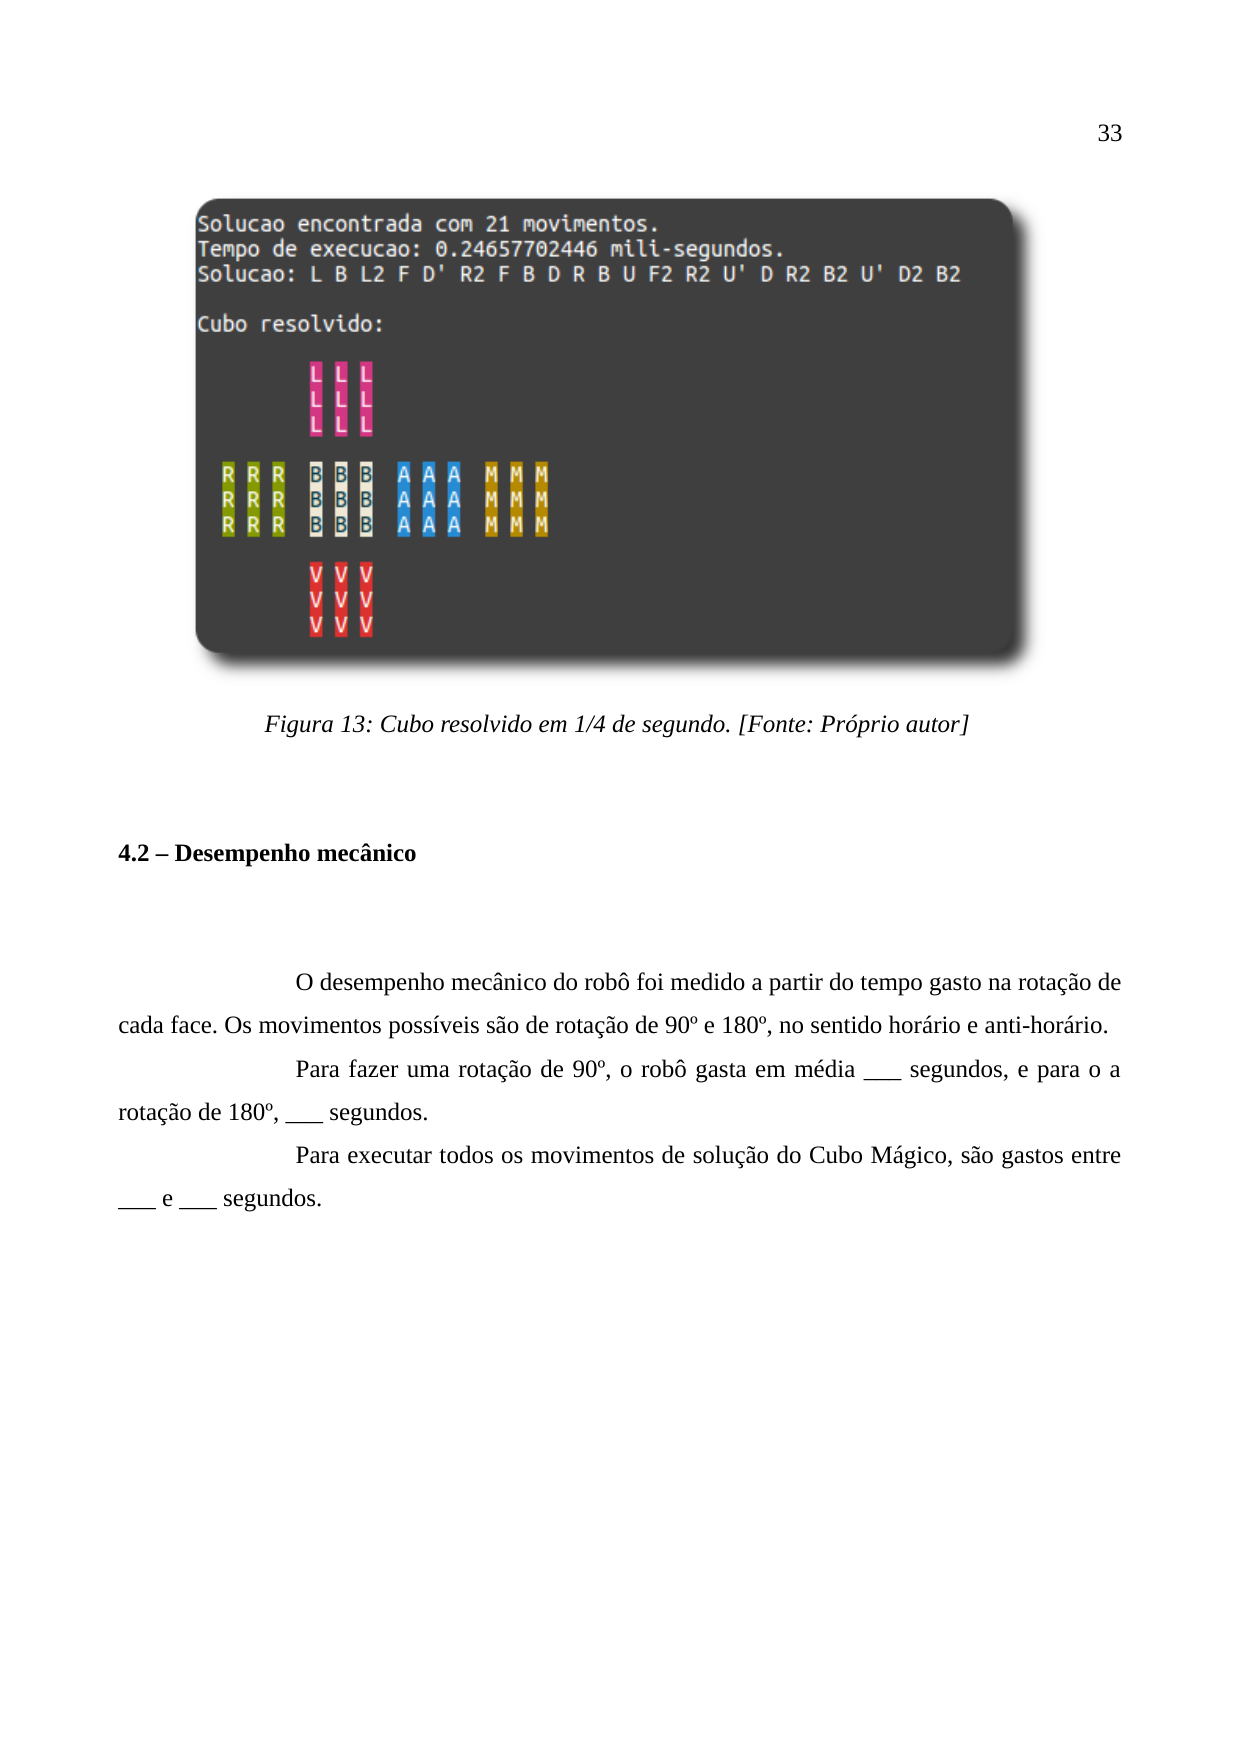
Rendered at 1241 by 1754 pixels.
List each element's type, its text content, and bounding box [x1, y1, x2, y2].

text O desempenho mecânico do robô foi medido a partir do tempo gasto na rotação de cada face. Os movimentos possíveis são de rotação de 90º e 180º, no sentido horário e anti-horário. [118, 967, 1122, 1039]
text 4.2 – Desempenho mecânico [118, 838, 1122, 867]
picture [185, 188, 1049, 689]
text Para fazer uma rotação de 90º, o robô gasta em média ___ segundos, e para o a rotação de 180º, ___ segundos. [118, 1054, 1122, 1126]
text Para executar todos os movimentos de solução do Cubo Mágico, são gastos entre ___ e ___ segundos. [118, 1140, 1122, 1212]
text Figura 13: Cubo resolvido em 1/4 de segundo. [Fonte: Próprio autor] [186, 689, 1048, 737]
